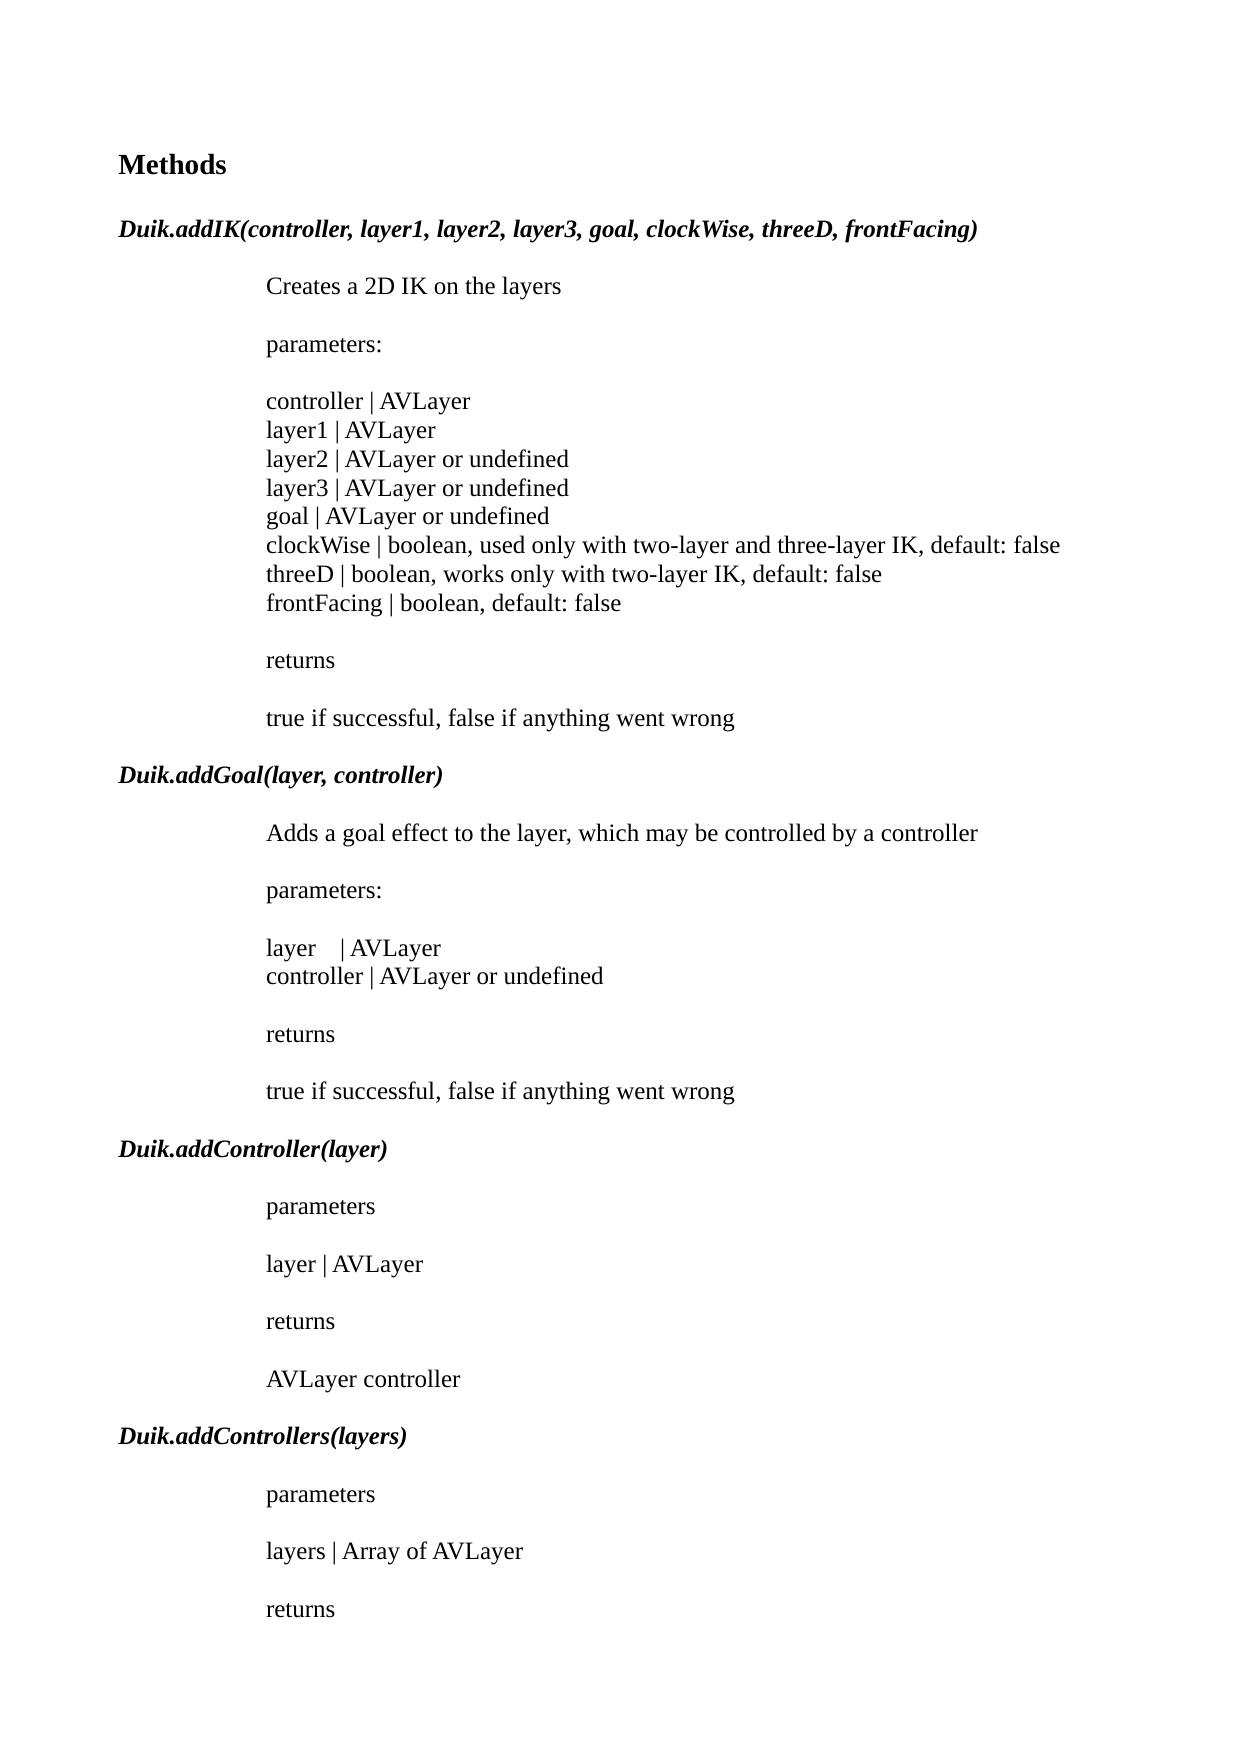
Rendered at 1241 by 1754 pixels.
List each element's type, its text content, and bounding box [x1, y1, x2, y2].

text returns [118, 1306, 1122, 1335]
text controller | AVLayer [118, 386, 1122, 415]
text AVLayer controller [118, 1364, 1122, 1393]
text layers | Array of AVLayer [118, 1536, 1122, 1565]
text Duik.addController(layer) [118, 1134, 1122, 1163]
text parameters: [118, 329, 1122, 358]
text layer | AVLayer [118, 1249, 1122, 1278]
text frontFacing | boolean, default: false [118, 588, 1122, 616]
text parameters: [118, 875, 1122, 904]
text returns [118, 1594, 1122, 1623]
text returns [118, 1019, 1122, 1048]
text layer1 | AVLayer [118, 415, 1122, 444]
text layer3 | AVLayer or undefined [118, 473, 1122, 501]
text layer2 | AVLayer or undefined [118, 444, 1122, 473]
text Duik.addGoal(layer, controller) [118, 760, 1122, 789]
text Methods [118, 147, 1122, 180]
text Duik.addIK(controller, layer1, layer2, layer3, goal, clockWise, threeD, frontFacing) [118, 214, 1122, 243]
text layer | AVLayer [118, 933, 1122, 961]
text Creates a 2D IK on the layers [118, 271, 1122, 300]
text Adds a goal effect to the layer, which may be controlled by a controller [118, 818, 1122, 846]
text returns [118, 645, 1122, 674]
text Duik.addControllers(layers) [118, 1421, 1122, 1450]
text parameters [118, 1191, 1122, 1220]
text controller | AVLayer or undefined [118, 961, 1122, 990]
text goal | AVLayer or undefined [118, 501, 1122, 530]
text clockWise | boolean, used only with two-layer and three-layer IK, default: false [118, 530, 1122, 559]
text threeD | boolean, works only with two-layer IK, default: false [118, 559, 1122, 588]
text true if successful, false if anything went wrong [118, 1076, 1122, 1105]
text parameters [118, 1479, 1122, 1508]
text true if successful, false if anything went wrong [118, 703, 1122, 731]
